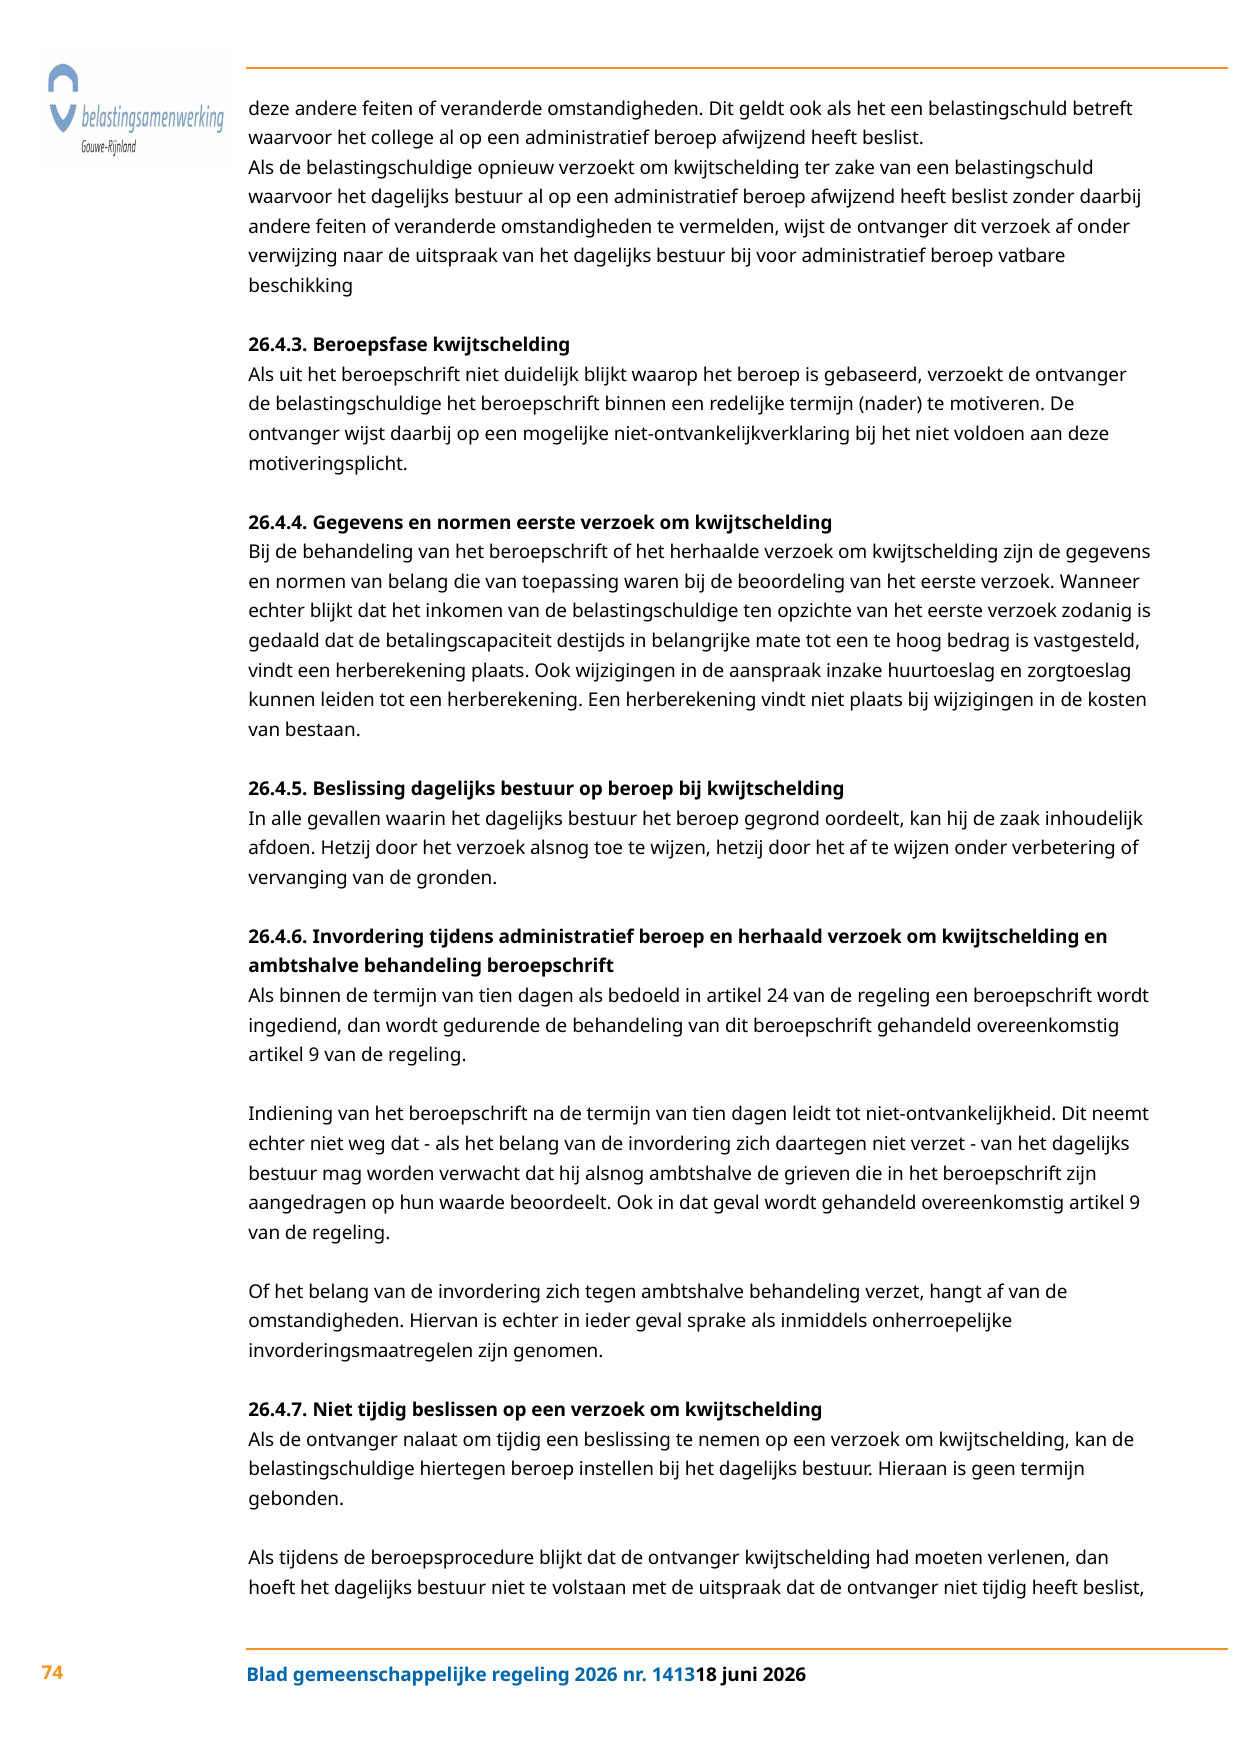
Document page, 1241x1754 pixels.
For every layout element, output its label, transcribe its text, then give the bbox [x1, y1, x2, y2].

text Indiening van het beroepschrift na de termijn van tien dagen leidt tot niet-ontvankelijkheid. Dit neemt echter niet weg dat - als het belang van de invordering zich daartegen niet verzet - van het dagelijks bestuur mag worden verwacht dat hij alsnog ambtshalve de grieven die in het beroepschrift zijn aangedragen op hun waarde beoordeelt. Ook in dat geval wordt gehandeld overeenkomstig artikel 9 van de regeling. [248, 1101, 1152, 1245]
text Als tijdens de beroepsprocedure blijkt dat de ontvanger kwijtschelding had moeten verlenen, dan hoeft het dagelijks bestuur niet te volstaan met de uitspraak dat de ontvanger niet tijdig heeft beslist, [248, 1544, 1152, 1600]
text Of het belang van de invordering zich tegen ambtshalve behandeling verzet, hangt af van de omstandigheden. Hiervan is echter in ieder geval sprake als inmiddels onherroepelijke invorderingsmaatregelen zijn genomen. [248, 1278, 1152, 1363]
text In alle gevallen waarin het dagelijks bestuur het beroep gegrond oordeelt, kan hij de zaak inhoudelijk afdoen. Hetzij door het verzoek alsnog toe te wijzen, hetzij door het af te wijzen onder verbetering of vervanging van de gronden. [248, 805, 1152, 890]
text deze andere feiten of veranderde omstandigheden. Dit geldt ook als het een belastingschuld betreft waarvoor het college al op een administratief beroep afwijzend heeft beslist. [248, 95, 1152, 150]
text 26.4.4. Gegevens en normen eerste verzoek om kwijtschelding [248, 509, 1152, 535]
picture [41, 47, 231, 172]
text Bij de behandeling van het beroepschrift of het herhaalde verzoek om kwijtschelding zijn de gegevens en normen van belang die van toepassing waren bij de beoordeling van het eerste verzoek. Wanneer echter blijkt dat het inkomen van de belastingschuldige ten opzichte van het eerste verzoek zodanig is gedaald dat de betalingscapaciteit destijds in belangrijke mate tot een te hoog bedrag is vastgesteld, vindt een herberekening plaats. Ook wijzigingen in de aanspraak inzake huurtoeslag en zorgtoeslag kunnen leiden tot een herberekening. Een herberekening vindt niet plaats bij wijzigingen in de kosten van bestaan. [248, 538, 1152, 742]
text 26.4.3. Beroepsfase kwijtschelding [248, 331, 1152, 357]
text Als uit het beroepschrift niet duidelijk blijkt waarop het beroep is gebaseerd, verzoekt de ontvanger de belastingschuldige het beroepschrift binnen een redelijke termijn (nader) te motiveren. De ontvanger wijst daarbij op een mogelijke niet-ontvankelijkverklaring bij het niet voldoen aan deze motiveringsplicht. [248, 361, 1152, 476]
text Als binnen de termijn van tien dagen als bedoeld in artikel 24 van de regeling een beroepschrift wordt ingediend, dan wordt gedurende de behandeling van dit beroepschrift gehandeld overeenkomstig artikel 9 van de regeling. [248, 982, 1152, 1067]
text Als de ontvanger nalaat om tijdig een beslissing te nemen op een verzoek om kwijtschelding, kan de belastingschuldige hiertegen beroep instellen bij het dagelijks bestuur. Hieraan is geen termijn gebonden. [248, 1426, 1152, 1511]
text 26.4.6. Invordering tijdens administratief beroep en herhaald verzoek om kwijtschelding en ambtshalve behandeling beroepschrift [248, 923, 1152, 978]
text 26.4.7. Niet tijdig beslissen op een verzoek om kwijtschelding [248, 1396, 1152, 1422]
text 26.4.5. Beslissing dagelijks bestuur op beroep bij kwijtschelding [248, 775, 1152, 801]
text Als de belastingschuldige opnieuw verzoekt om kwijtschelding ter zake van een belastingschuld waarvoor het dagelijks bestuur al op een administratief beroep afwijzend heeft beslist zonder daarbij andere feiten of veranderde omstandigheden te vermelden, wijst de ontvanger dit verzoek af onder verwijzing naar de uitspraak van het dagelijks bestuur bij voor administratief beroep vatbare beschikking [248, 154, 1152, 298]
